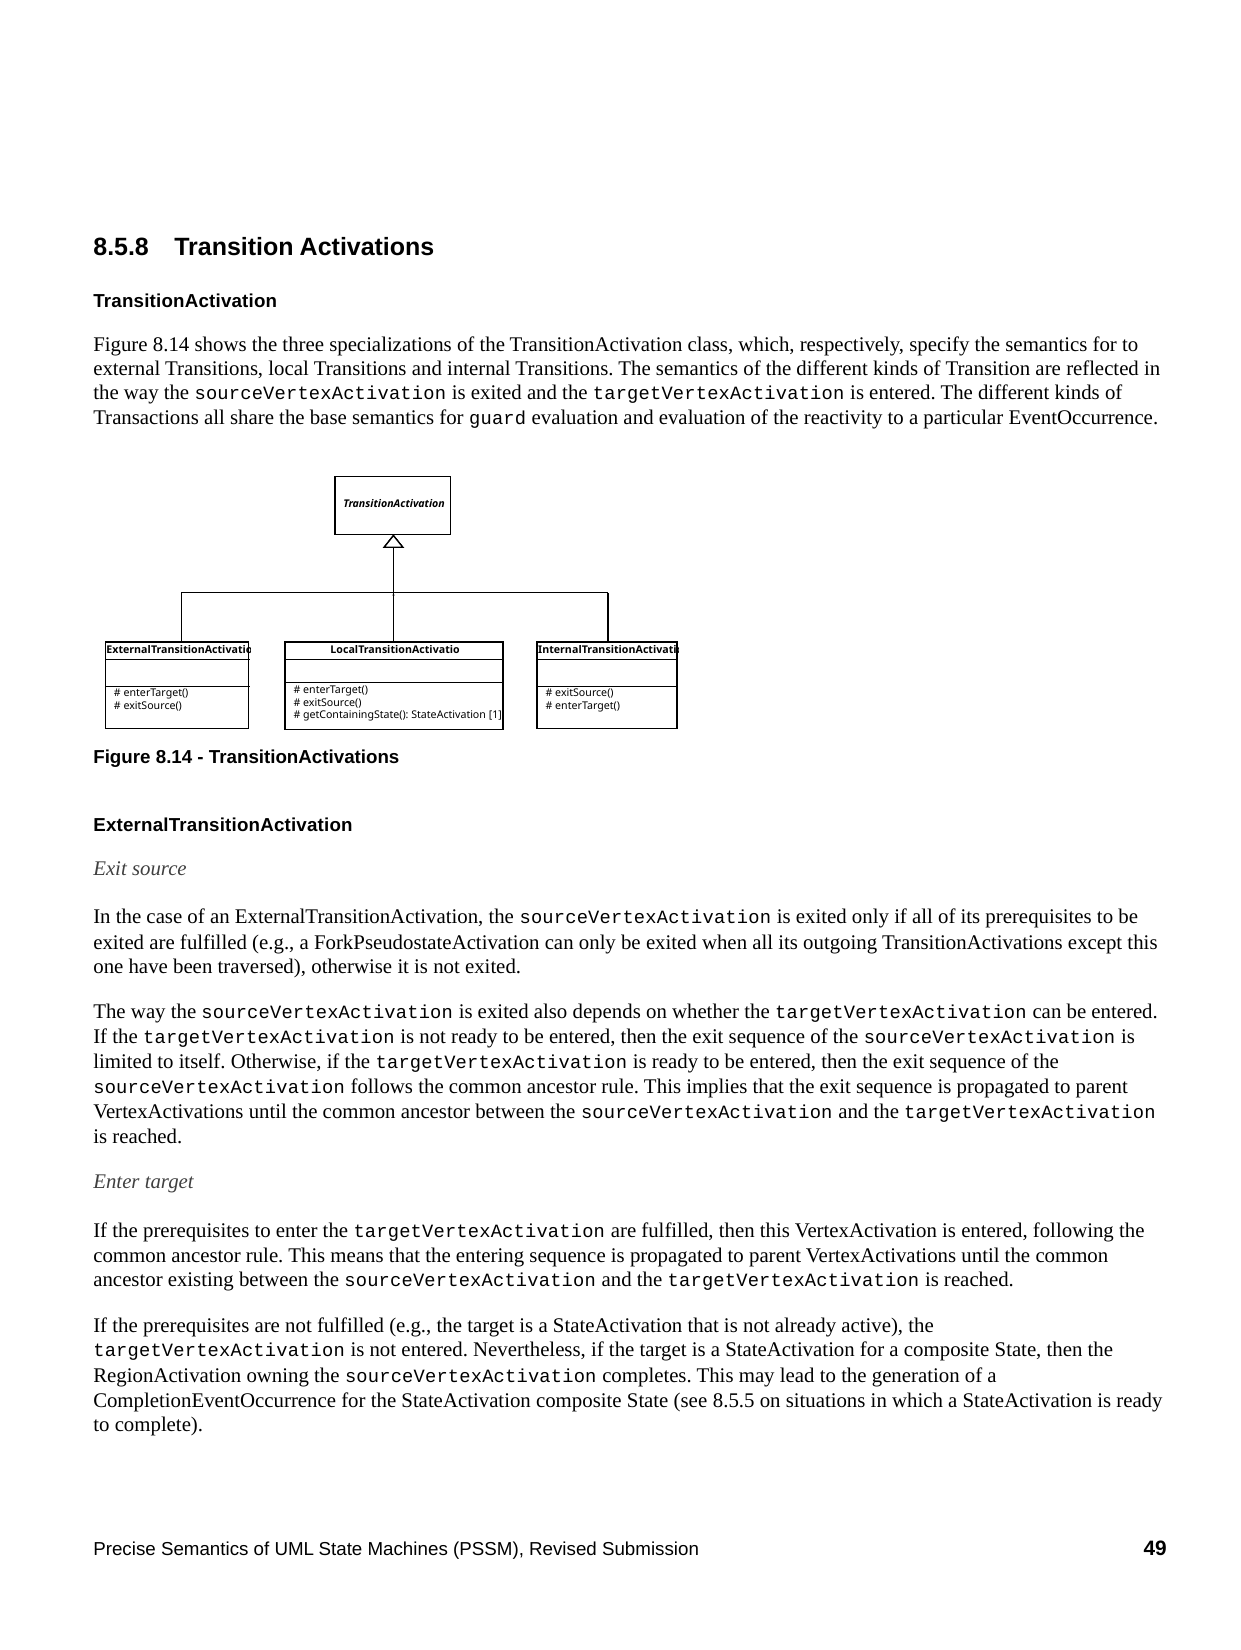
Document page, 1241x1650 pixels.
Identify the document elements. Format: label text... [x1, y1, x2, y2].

subtitle Enter target [93, 1169, 1164, 1193]
text If the prerequisites to enter the targetVertexActivation are fulfilled, then this VertexActivation is entered, following the common ancestor rule. This means that the entering sequence is propagated to parent VertexActivations until the common ancestor existing between the sourceVertexActivation and the targetVertexActivation is reached. [93, 1218, 1164, 1292]
text In the case of an ExternalTransitionActivation, the sourceVertexActivation is exited only if all of its prerequisites to be exited are fulfilled (e.g., a ForkPseudostateActivation can only be exited when all its outgoing TransitionActivations except this one have been traversed), otherwise it is not exited. [93, 904, 1164, 978]
subtitle Exit source [93, 856, 1164, 880]
subtitle TransitionActivation [93, 289, 1164, 311]
text If the prerequisites are not fulfilled (e.g., the target is a StateActivation that is not already active), the targetVertexActivation is not entered. Nevertheless, if the target is a StateActivation for a composite State, then the RegionActivation owning the sourceVertexActivation completes. This may lead to the generation of a CompletionEventOccurrence for the StateActivation composite State (see 8.5.5 on situations in which a StateActivation is ready to complete). [93, 1313, 1164, 1436]
text Figure 8.14 shows the three specializations of the TransitionActivation class, which, respectively, specify the semantics for to external Transitions, local Transitions and internal Transitions. The semantics of the different kinds of Transition are reflected in the way the sourceVertexActivation is exited and the targetVertexActivation is entered. The different kinds of Transactions all share the base semantics for guard evaluation and evaluation of the reactivity to a particular EventOccurrence. [93, 332, 1164, 430]
subtitle Transition Activations [93, 231, 1164, 260]
subtitle ExternalTransitionActivation [93, 813, 1164, 835]
text The way the sourceVertexActivation is exited also depends on whether the targetVertexActivation can be entered. If the targetVertexActivation is not ready to be entered, then the exit sequence of the sourceVertexActivation is limited to itself. Otherwise, if the targetVertexActivation is ready to be entered, then the exit sequence of the sourceVertexActivation follows the common ancestor rule. This implies that the exit sequence is propagated to parent VertexActivations until the common ancestor between the sourceVertexActivation and the targetVertexActivation is reached. [93, 999, 1164, 1148]
text Figure 8.14 - TransitionActivations [93, 464, 692, 768]
